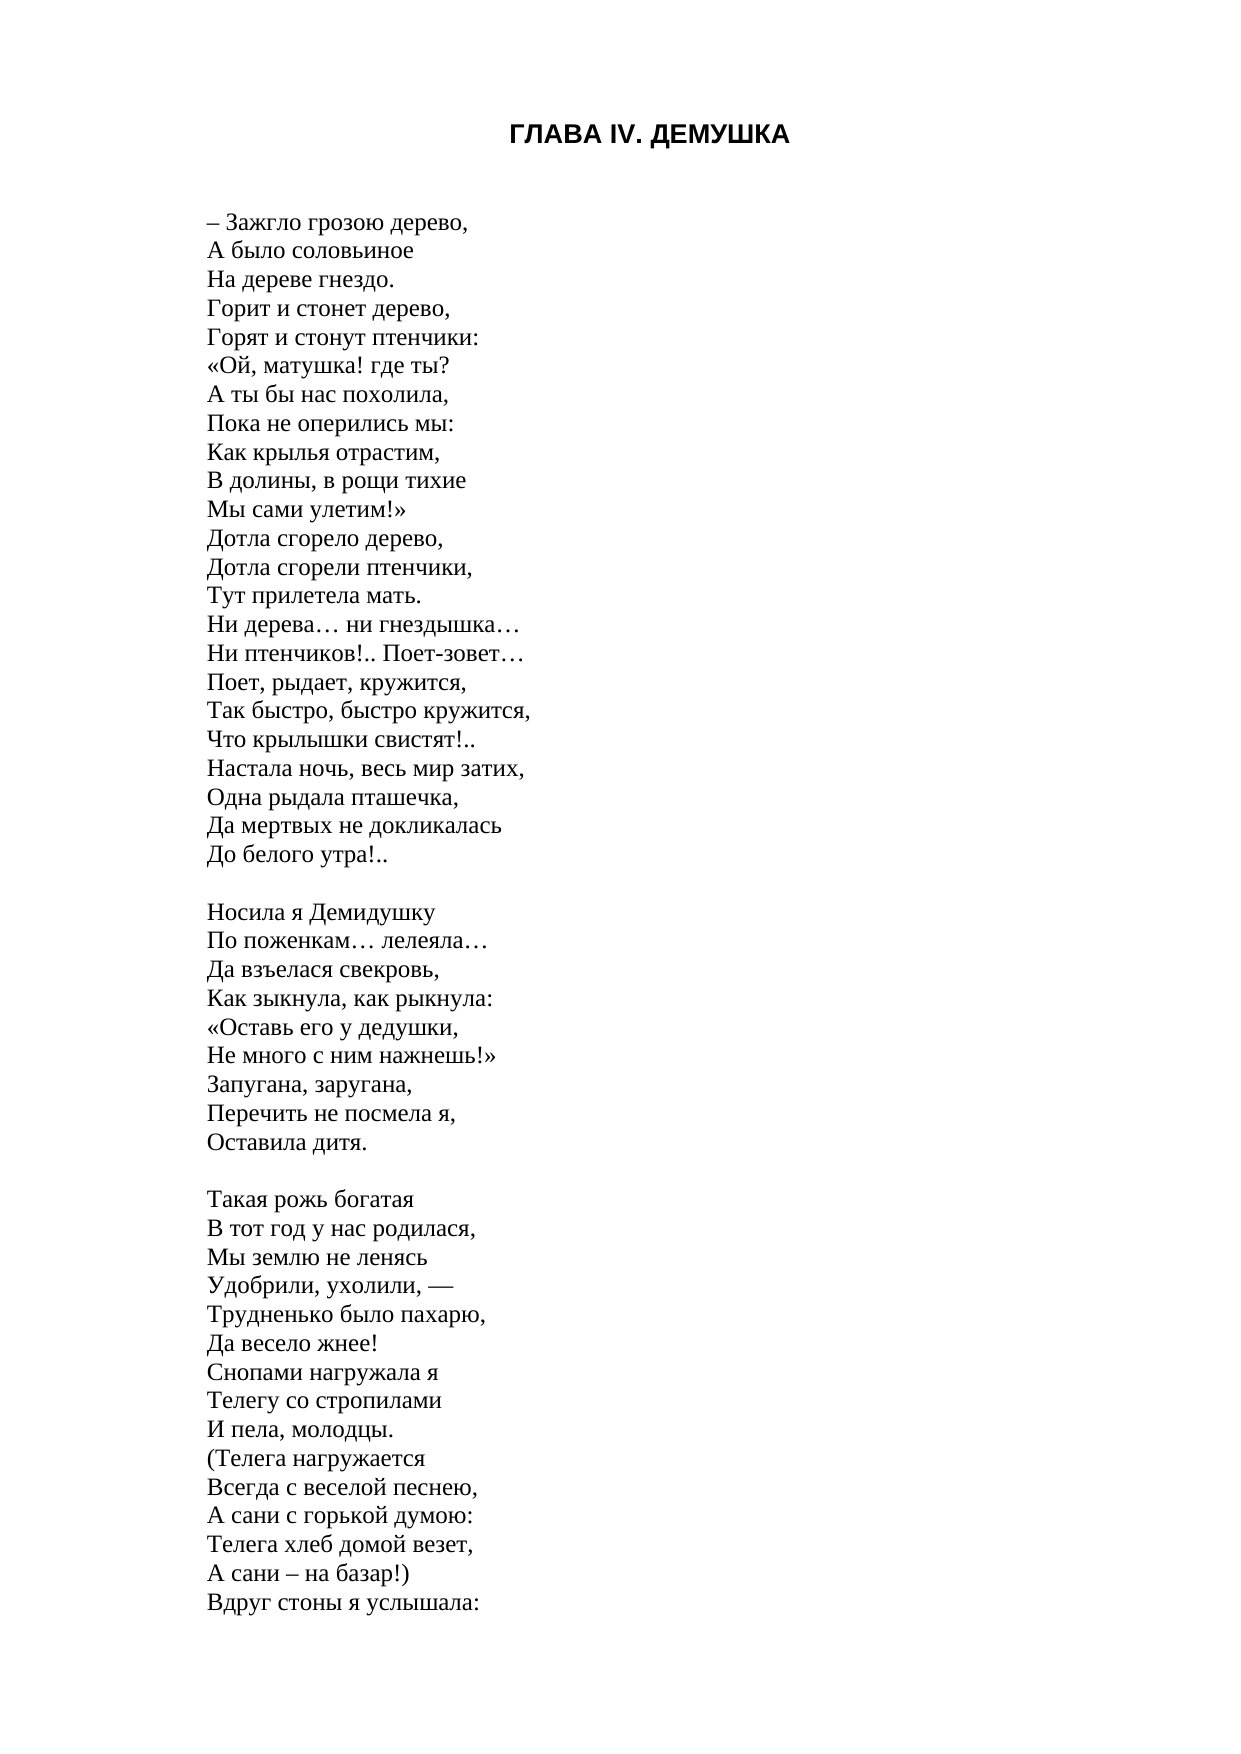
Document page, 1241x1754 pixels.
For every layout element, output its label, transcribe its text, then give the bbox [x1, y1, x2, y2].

text На дереве гнездо. [148, 264, 1152, 293]
text Дотла сгорело дерево, [148, 523, 1152, 552]
text А сани с горькой думою: [148, 1501, 1152, 1529]
text «Ой, матушка! где ты? [148, 351, 1152, 379]
text Не много с ним нажнешь!» [148, 1041, 1152, 1069]
text Дотла сгорели птенчики, [148, 552, 1152, 581]
text И пела, молодцы. [148, 1414, 1152, 1443]
text Одна рыдала пташечка, [148, 782, 1152, 811]
text Настала ночь, весь мир затих, [148, 753, 1152, 782]
text Да весело жнее! [148, 1328, 1152, 1357]
text Горят и стонут птенчики: [148, 322, 1152, 351]
text Ни птенчиков!.. Поет-зовет… [148, 638, 1152, 667]
text По поженкам… лелеяла… [148, 926, 1152, 954]
text Горит и стонет дерево, [148, 293, 1152, 322]
text Мы сами улетим!» [148, 494, 1152, 523]
text «Оставь его у дедушки, [148, 1012, 1152, 1041]
text Тут прилетела мать. [148, 581, 1152, 609]
text Оставила дитя. [148, 1127, 1152, 1156]
text Телега хлеб домой везет, [148, 1529, 1152, 1558]
text В долины, в рощи тихие [148, 466, 1152, 494]
text Снопами нагружала я [148, 1357, 1152, 1386]
text Носила я Демидушку [148, 897, 1152, 926]
text До белого утра!.. [148, 839, 1152, 868]
text Удобрили, ухолили, — [148, 1271, 1152, 1299]
text А было соловьиное [148, 236, 1152, 264]
text Ни дерева… ни гнездышка… [148, 609, 1152, 638]
text Поет, рыдает, кружится, [148, 667, 1152, 696]
text – Зажгло грозою дерево, [148, 207, 1152, 236]
text Как зыкнула, как рыкнула: [148, 983, 1152, 1012]
text Так быстро, быстро кружится, [148, 696, 1152, 724]
text Мы землю не ленясь [148, 1242, 1152, 1271]
text Телегу со стропилами [148, 1386, 1152, 1414]
text Что крылышки свистят!.. [148, 724, 1152, 753]
text А ты бы нас похолила, [148, 379, 1152, 408]
text В тот год у нас родилася, [148, 1213, 1152, 1242]
text Да взъелася свекровь, [148, 954, 1152, 983]
text Перечить не посмела я, [148, 1098, 1152, 1127]
text (Телега нагружается [148, 1443, 1152, 1472]
text Всегда с веселой песнею, [148, 1472, 1152, 1501]
text Да мертвых не докликалась [148, 811, 1152, 839]
text Такая рожь богатая [148, 1184, 1152, 1213]
subtitle ГЛАВА IV. ДЕМУШКА [148, 118, 1152, 149]
text А сани – на базар!) [148, 1558, 1152, 1587]
text Вдруг стоны я услышала: [148, 1587, 1152, 1616]
text Пока не оперились мы: [148, 408, 1152, 437]
text Запугана, заругана, [148, 1069, 1152, 1098]
text Трудненько было пахарю, [148, 1299, 1152, 1328]
text Как крылья отрастим, [148, 437, 1152, 466]
